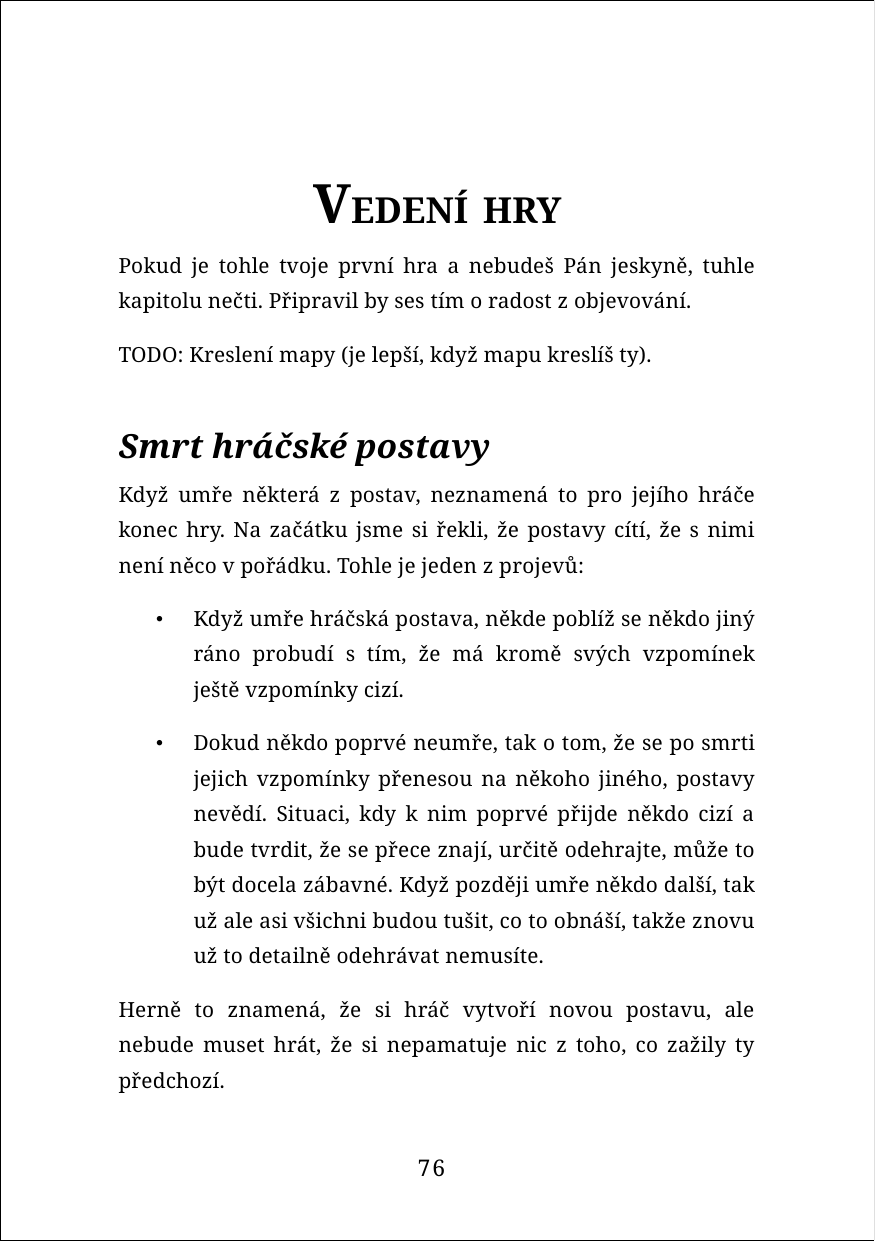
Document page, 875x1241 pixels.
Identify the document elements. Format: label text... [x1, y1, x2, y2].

list Když umře hráčská postava, někde poblíž se někdo jiný ráno probudí s tím, že má kromě svých vzpomínek ještě vzpomínky cizí. [156, 604, 756, 703]
subtitle Vedení hry [118, 166, 756, 239]
list Dokud někdo poprvé neumře, tak o tom, že se po smrti jejich vzpomínky přenesou na někoho jiného, postavy nevědí. Situaci, kdy k nim poprvé přijde někdo cizí a bude tvrdit, že se přece znají, určitě odehrajte, může to být docela zábavné. Když později umře někdo další, tak už ale asi všichni budou tušit, co to obnáší, takže znovu už to detailně odehrávat nemusíte. [156, 728, 756, 970]
text TODO: Kreslení mapy (je lepší, když mapu kreslíš ty). [118, 340, 756, 368]
subtitle Smrt hráčské postavy [118, 423, 756, 468]
text Herně to znamená, že si hráč vytvoří novou postavu, ale nebude muset hrát, že si nepamatuje nic z toho, co zažily ty předchozí. [118, 995, 756, 1094]
text Když umře některá z postav, neznamená to pro jejího hráče konec hry. Na začátku jsme si řekli, že postavy cítí, že s nimi není něco v pořádku. Tohle je jeden z projevů: [118, 480, 756, 579]
text Pokud je tohle tvoje první hra a nebudeš Pán jeskyně, tuhle kapitolu nečti. Připravil by ses tím o radost z objevování. [118, 251, 756, 315]
